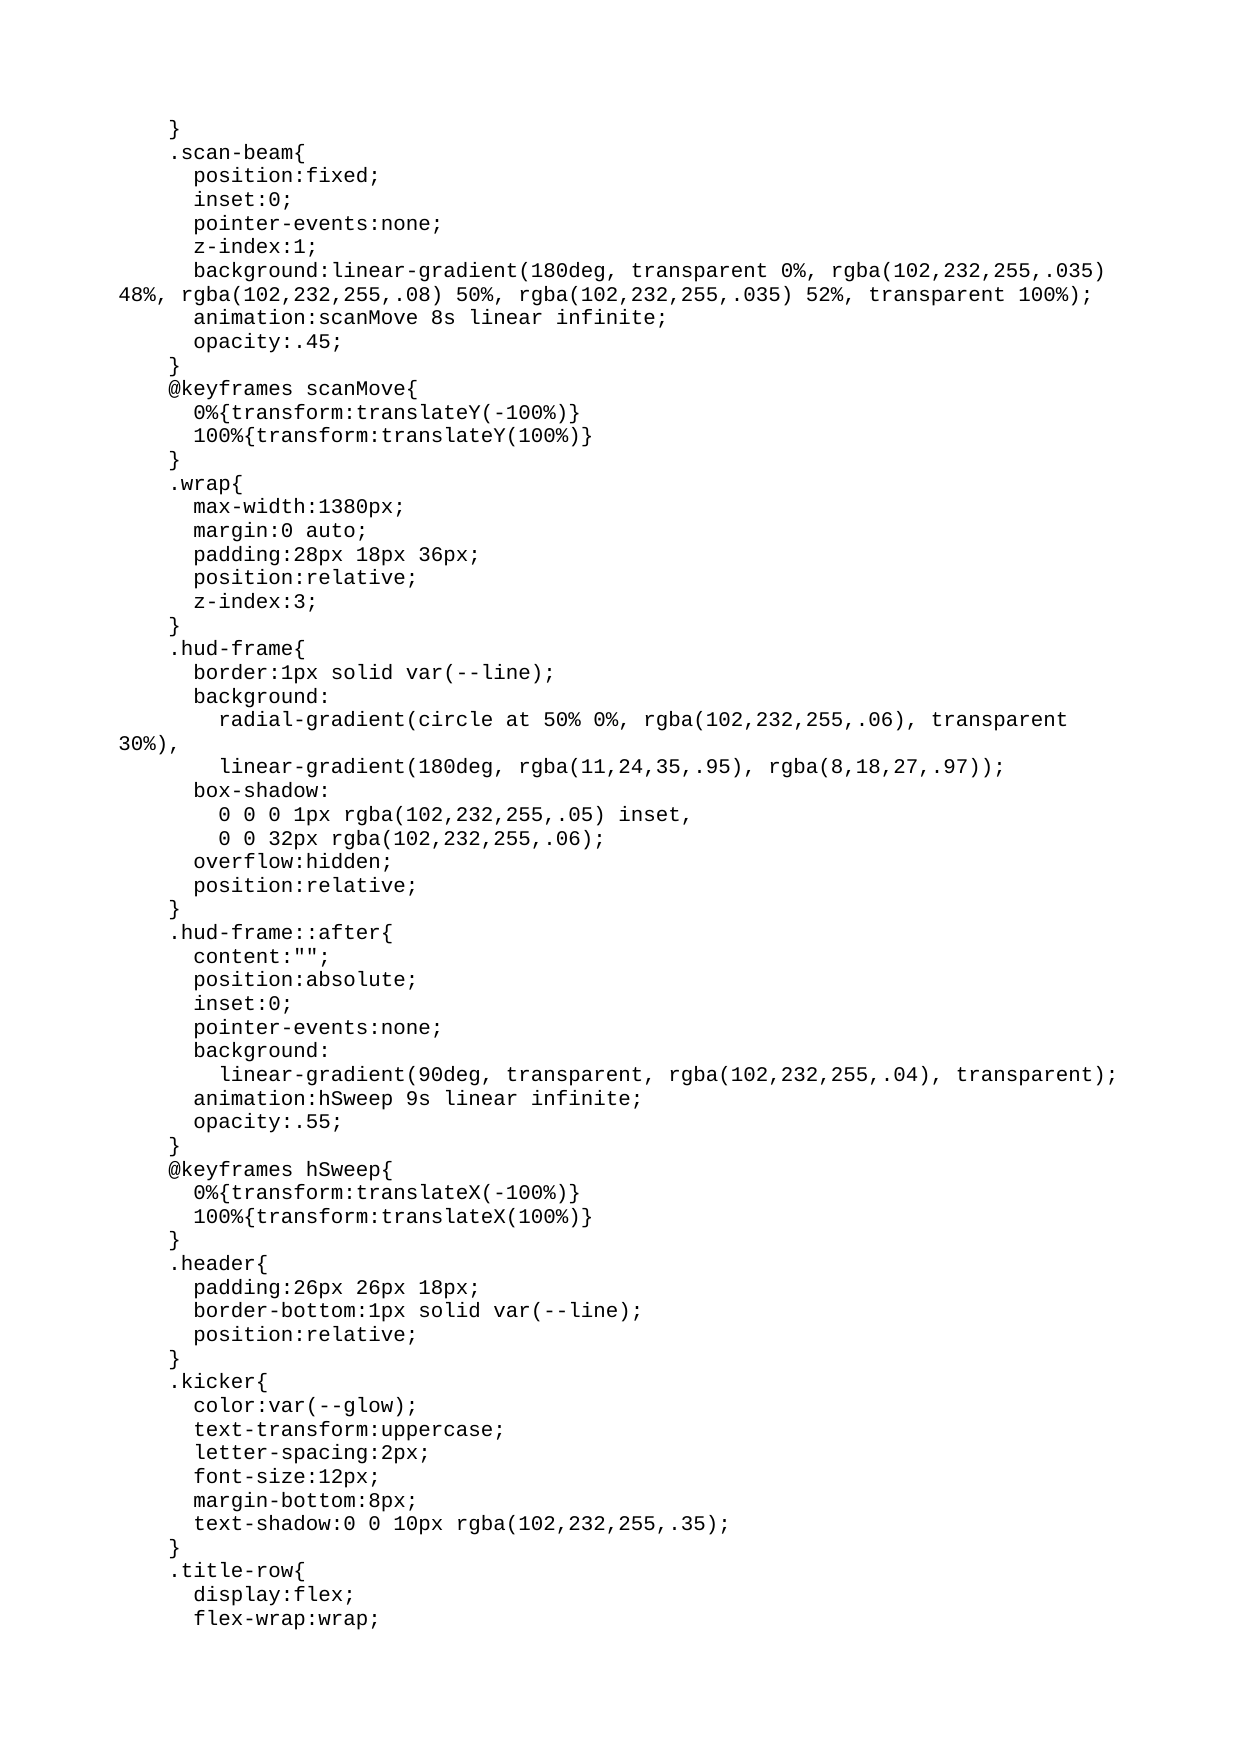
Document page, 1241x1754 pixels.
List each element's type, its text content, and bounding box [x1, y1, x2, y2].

text 100%{transform:translateX(100%)} [118, 1206, 1122, 1229]
text color:var(--glow); [118, 1395, 1122, 1419]
text @keyframes hSweep{ [118, 1158, 1122, 1182]
text inset:0; [118, 189, 1122, 213]
text text-transform:uppercase; [118, 1419, 1122, 1442]
text 0%{transform:translateY(-100%)} [118, 402, 1122, 426]
text box-shadow: [118, 780, 1122, 804]
text .scan-beam{ [118, 142, 1122, 165]
text } [118, 354, 1122, 378]
text radial-gradient(circle at 50% 0%, rgba(102,232,255,.06), transparent 30%), [118, 709, 1122, 757]
text background:linear-gradient(180deg, transparent 0%, rgba(102,232,255,.035) 48%, rgba(102,232,255,.08) 50%, rgba(102,232,255,.035) 52%, transparent 100%); [118, 260, 1122, 307]
text @keyframes scanMove{ [118, 378, 1122, 402]
text } [118, 1348, 1122, 1371]
text .hud-frame{ [118, 638, 1122, 662]
text .hud-frame::after{ [118, 922, 1122, 946]
text margin:0 auto; [118, 520, 1122, 544]
text inset:0; [118, 993, 1122, 1017]
text } [118, 898, 1122, 922]
text position:fixed; [118, 165, 1122, 189]
text max-width:1380px; [118, 496, 1122, 520]
text pointer-events:none; [118, 1017, 1122, 1040]
text animation:hSweep 9s linear infinite; [118, 1088, 1122, 1111]
text flex-wrap:wrap; [118, 1608, 1122, 1631]
text linear-gradient(180deg, rgba(11,24,35,.95), rgba(8,18,27,.97)); [118, 757, 1122, 780]
text position:relative; [118, 1324, 1122, 1348]
text content:""; [118, 946, 1122, 969]
text position:relative; [118, 875, 1122, 898]
text } [118, 1135, 1122, 1158]
text z-index:1; [118, 236, 1122, 260]
text margin-bottom:8px; [118, 1489, 1122, 1513]
text } [118, 1229, 1122, 1253]
text text-shadow:0 0 10px rgba(102,232,255,.35); [118, 1513, 1122, 1537]
text } [118, 615, 1122, 638]
text display:flex; [118, 1584, 1122, 1608]
text border-bottom:1px solid var(--line); [118, 1300, 1122, 1324]
text 0 0 0 1px rgba(102,232,255,.05) inset, [118, 804, 1122, 827]
text opacity:.55; [118, 1111, 1122, 1135]
text 100%{transform:translateY(100%)} [118, 426, 1122, 449]
text .header{ [118, 1253, 1122, 1277]
text letter-spacing:2px; [118, 1442, 1122, 1466]
text z-index:3; [118, 591, 1122, 615]
text font-size:12px; [118, 1466, 1122, 1489]
text } [118, 1537, 1122, 1561]
text border:1px solid var(--line); [118, 662, 1122, 686]
text 0 0 32px rgba(102,232,255,.06); [118, 827, 1122, 851]
text } [118, 449, 1122, 473]
text } [118, 118, 1122, 142]
text background: [118, 1040, 1122, 1064]
text pointer-events:none; [118, 213, 1122, 236]
text .kicker{ [118, 1371, 1122, 1395]
text position:relative; [118, 567, 1122, 591]
text 0%{transform:translateX(-100%)} [118, 1182, 1122, 1206]
text linear-gradient(90deg, transparent, rgba(102,232,255,.04), transparent); [118, 1064, 1122, 1088]
text opacity:.45; [118, 331, 1122, 354]
text background: [118, 686, 1122, 709]
text padding:28px 18px 36px; [118, 544, 1122, 567]
text animation:scanMove 8s linear infinite; [118, 307, 1122, 331]
text .title-row{ [118, 1561, 1122, 1584]
text padding:26px 26px 18px; [118, 1277, 1122, 1300]
text position:absolute; [118, 969, 1122, 993]
text overflow:hidden; [118, 851, 1122, 875]
text .wrap{ [118, 473, 1122, 496]
